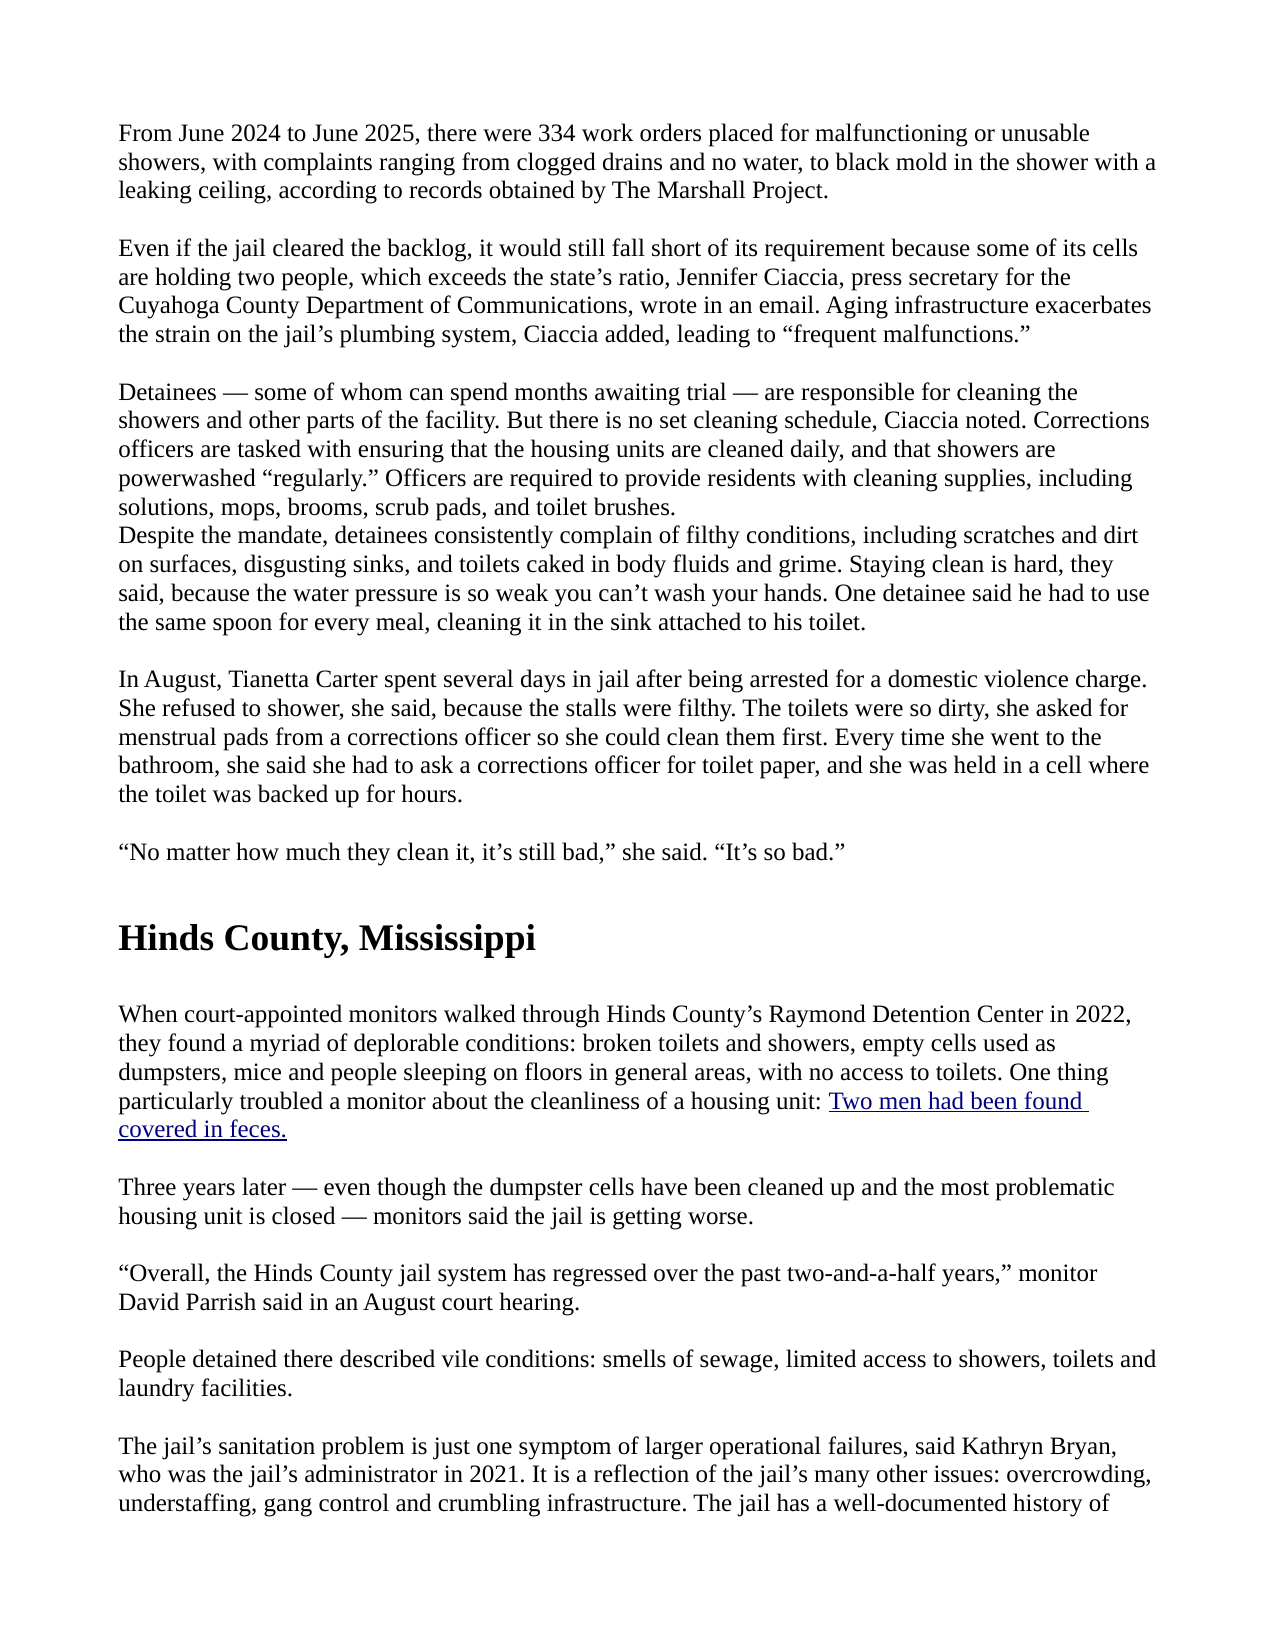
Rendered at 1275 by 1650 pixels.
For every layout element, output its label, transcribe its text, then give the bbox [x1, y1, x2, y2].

text In August, Tianetta Carter spent several days in jail after being arrested for a domestic violence charge. She refused to shower, she said, because the stalls were filthy. The toilets were so dirty, she asked for menstrual pads from a corrections officer so she could clean them first. Every time she went to the bathroom, she said she had to ask a corrections officer for toilet paper, and she was held in a cell where the toilet was backed up for hours. [118, 664, 1157, 808]
text Despite the mandate, detainees consistently complain of filthy conditions, including scratches and dirt on surfaces, disgusting sinks, and toilets caked in body fluids and grime. Staying clean is hard, they said, because the water pressure is so weak you can’t wash your hands. One detainee said he had to use the same spoon for every meal, cleaning it in the sink attached to his toilet. [118, 521, 1157, 636]
text People detained there described vile conditions: smells of sewage, limited access to showers, toilets and laundry facilities. [118, 1344, 1157, 1402]
text When court-appointed monitors walked through Hinds County’s Raymond Detention Center in 2022, they found a myriad of deplorable conditions: broken toilets and showers, empty cells used as dumpsters, mice and people sleeping on floors in general areas, with no access to toilets. One thing particularly troubled a monitor about the cleanliness of a housing unit: Two men had been found covered in feces. [118, 999, 1157, 1143]
text “No matter how much they clean it, it’s still bad,” she said. “It’s so bad.” [118, 837, 1157, 866]
text “Overall, the Hinds County jail system has regressed over the past two-and-a-half years,” monitor David Parrish said in an August court hearing. [118, 1258, 1157, 1316]
text The jail’s sanitation problem is just one symptom of larger operational failures, said Kathryn Bryan, who was the jail’s administrator in 2021. It is a reflection of the jail’s many other issues: overcrowding, understaffing, gang control and crumbling infrastructure. The jail has a well-documented history of [118, 1431, 1157, 1517]
text Detainees — some of whom can spend months awaiting trial — are responsible for cleaning the showers and other parts of the facility. But there is no set cleaning schedule, Ciaccia noted. Corrections officers are tasked with ensuring that the housing units are cleaned daily, and that showers are powerwashed “regularly.” Officers are required to provide residents with cleaning supplies, including solutions, mops, brooms, scrub pads, and toilet brushes. [118, 377, 1157, 521]
subtitle Hinds County, Mississippi [118, 915, 1157, 958]
text Three years later — even though the dumpster cells have been cleaned up and the most problematic housing unit is closed — monitors said the jail is getting worse. [118, 1172, 1157, 1229]
text Even if the jail cleared the backlog, it would still fall short of its requirement because some of its cells are holding two people, which exceeds the state’s ratio, Jennifer Ciaccia, press secretary for the Cuyahoga County Department of Communications, wrote in an email. Aging infrastructure exacerbates the strain on the jail’s plumbing system, Ciaccia added, leading to “frequent malfunctions.” [118, 233, 1157, 348]
text From June 2024 to June 2025, there were 334 work orders placed for malfunctioning or unusable showers, with complaints ranging from clogged drains and no water, to black mold in the shower with a leaking ceiling, according to records obtained by The Marshall Project. [118, 118, 1157, 204]
